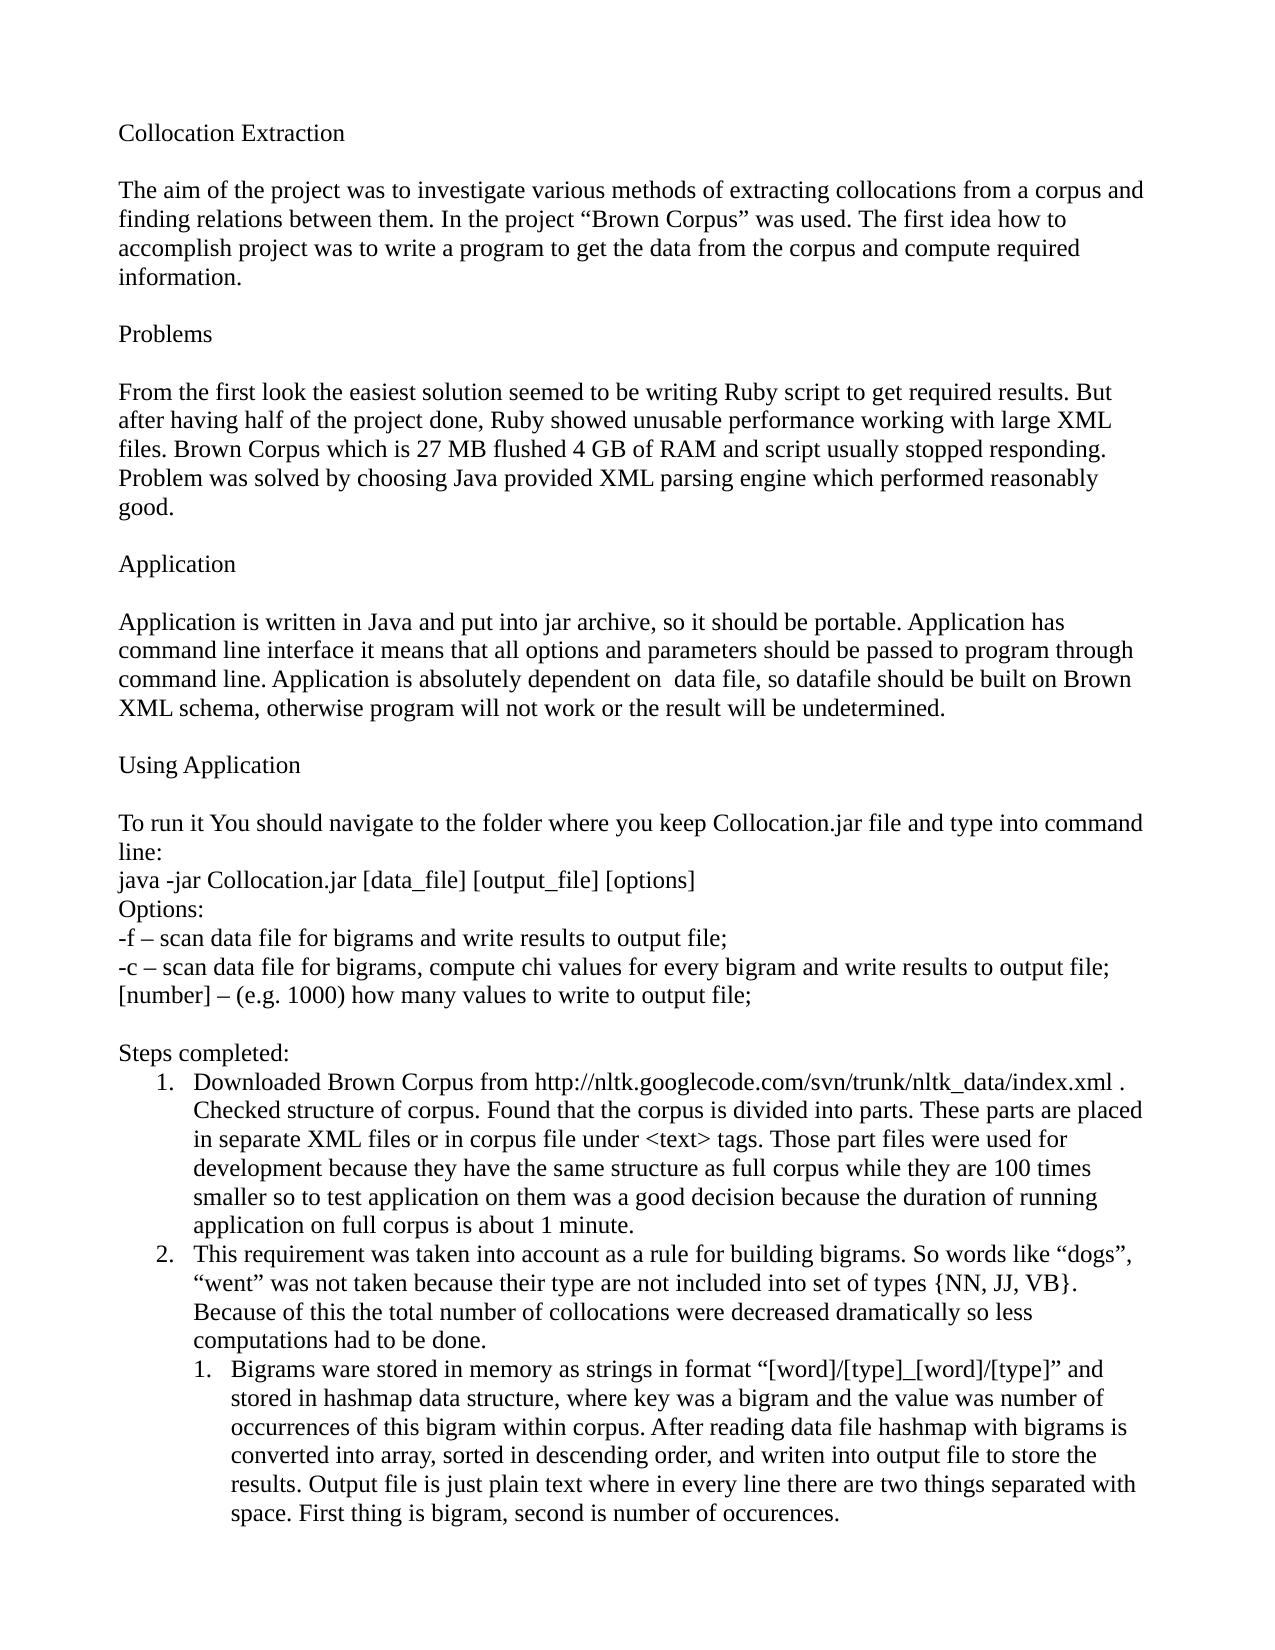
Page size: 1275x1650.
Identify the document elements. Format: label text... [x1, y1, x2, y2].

text To run it You should navigate to the folder where you keep Collocation.jar file and type into command line: [118, 808, 1157, 866]
list Bigrams ware stored in memory as strings in format “[word]/[type]_[word]/[type]” and stored in hashmap data structure, where key was a bigram and the value was number of occurrences of this bigram within corpus. After reading data file hashmap with bigrams is converted into array, sorted in descending order, and writen into output file to store the results. Output file is just plain text where in every line there are two things separated with space. First thing is bigram, second is number of occurences. [193, 1354, 1157, 1527]
text -f – scan data file for bigrams and write results to output file; [118, 923, 1157, 952]
text Steps completed: [118, 1038, 1157, 1067]
text The aim of the project was to investigate various methods of extracting collocations from a corpus and finding relations between them. In the project “Brown Corpus” was used. The first idea how to accomplish project was to write a program to get the data from the corpus and compute required information. [118, 176, 1157, 291]
text From the first look the easiest solution seemed to be writing Ruby script to get required results. But after having half of the project done, Ruby showed unusable performance working with large XML files. Brown Corpus which is 27 MB flushed 4 GB of RAM and script usually stopped responding. Problem was solved by choosing Java provided XML parsing engine which performed reasonably good. [118, 377, 1157, 521]
text Options: [118, 894, 1157, 923]
text Collocation Extraction [118, 118, 1157, 147]
text Application is written in Java and put into jar archive, so it should be portable. Application has command line interface it means that all options and parameters should be passed to program through command line. Application is absolutely dependent on data file, so datafile should be built on Brown XML schema, otherwise program will not work or the result will be undetermined. [118, 607, 1157, 722]
text Application [118, 549, 1157, 578]
list This requirement was taken into account as a rule for building bigrams. So words like “dogs”, “went” was not taken because their type are not included into set of types {NN, JJ, VB}. Because of this the total number of collocations were decreased dramatically so less computations had to be done. [156, 1239, 1157, 1354]
text -c – scan data file for bigrams, compute chi values for every bigram and write results to output file; [118, 952, 1157, 981]
list Downloaded Brown Corpus from http://nltk.googlecode.com/svn/trunk/nltk_data/index.xml . Checked structure of corpus. Found that the corpus is divided into parts. These parts are placed in separate XML files or in corpus file under <text> tags. Those part files were used for development because they have the same structure as full corpus while they are 100 times smaller so to test application on them was a good decision because the duration of running application on full corpus is about 1 minute. [156, 1067, 1157, 1239]
text java -jar Collocation.jar [data_file] [output_file] [options] [118, 866, 1157, 894]
text Using Application [118, 751, 1157, 779]
text Problems [118, 319, 1157, 348]
text [number] – (e.g. 1000) how many values to write to output file; [118, 981, 1157, 1009]
